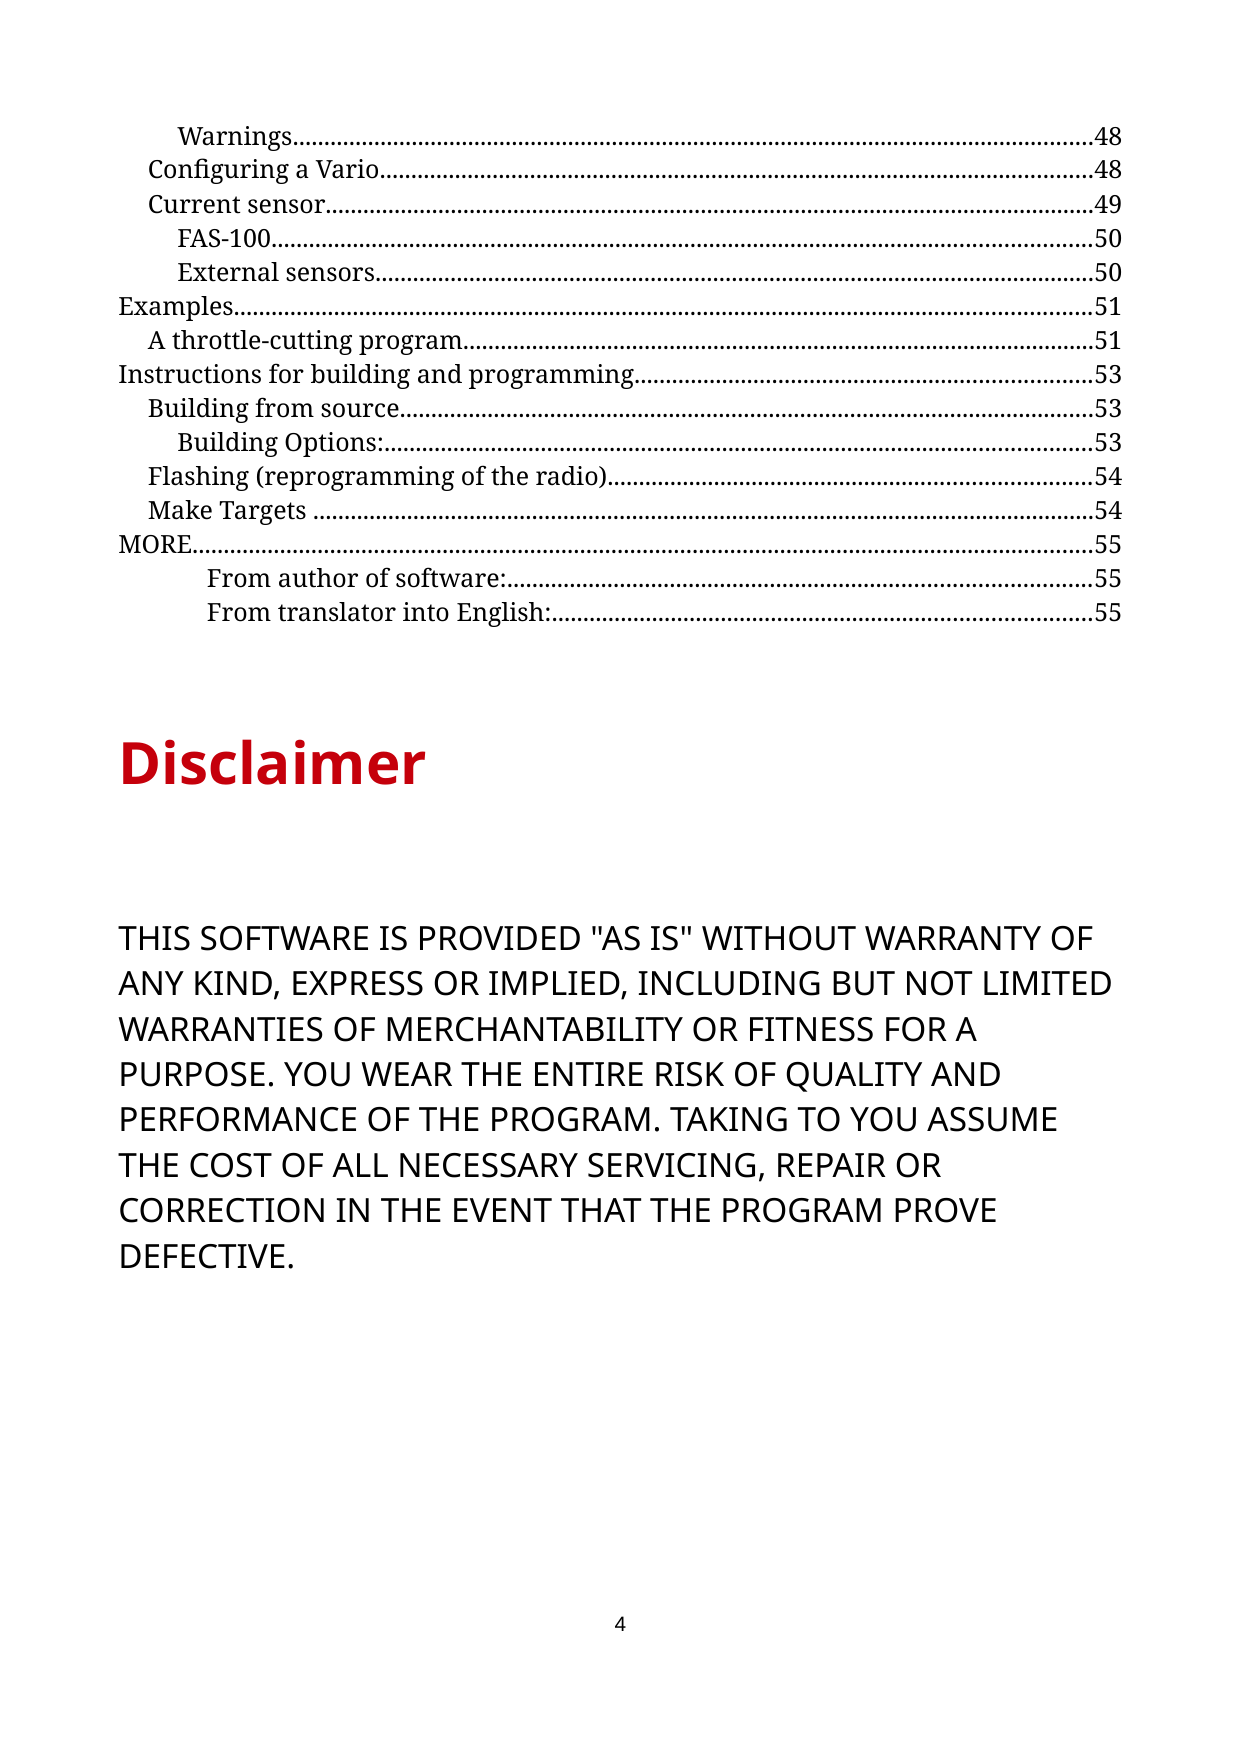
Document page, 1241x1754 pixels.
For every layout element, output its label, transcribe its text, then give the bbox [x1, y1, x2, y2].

text External sensors 50 [177, 254, 1122, 288]
text A throttle-cutting program 51 [148, 322, 1122, 357]
text Flashing (reprogramming of the radio) 54 [148, 459, 1122, 493]
text THIS SOFTWARE IS PROVIDED "AS IS" WITHOUT WARRANTY OF ANY KIND, EXPRESS OR IMPLIED, INCLUDING BUT NOT LIMITED WARRANTIES OF MERCHANTABILITY OR FITNESS FOR A PURPOSE. YOU WEAR THE ENTIRE RISK OF QUALITY AND PERFORMANCE OF THE PROGRAM. TAKING TO YOU ASSUME THE COST OF ALL NECESSARY SERVICING, REPAIR OR CORRECTION IN THE EVENT THAT THE PROGRAM PROVE DEFECTIVE. [118, 914, 1122, 1278]
text Building Options: 53 [177, 425, 1122, 459]
text Configuring a Vario 48 [148, 152, 1122, 186]
text From author of software: 55 [207, 561, 1122, 595]
text Warnings 48 [177, 118, 1122, 152]
text Make Targets 54 [148, 493, 1122, 527]
text FAS-100 50 [177, 220, 1122, 254]
text Current sensor 49 [148, 186, 1122, 220]
text Examples 51 [118, 288, 1122, 322]
text From translator into English: 55 [207, 595, 1122, 629]
text Building from source 53 [148, 391, 1122, 425]
subtitle Disclaimer [118, 722, 1122, 802]
text MORE 55 [118, 527, 1122, 561]
text Instructions for building and programming 53 [118, 357, 1122, 391]
